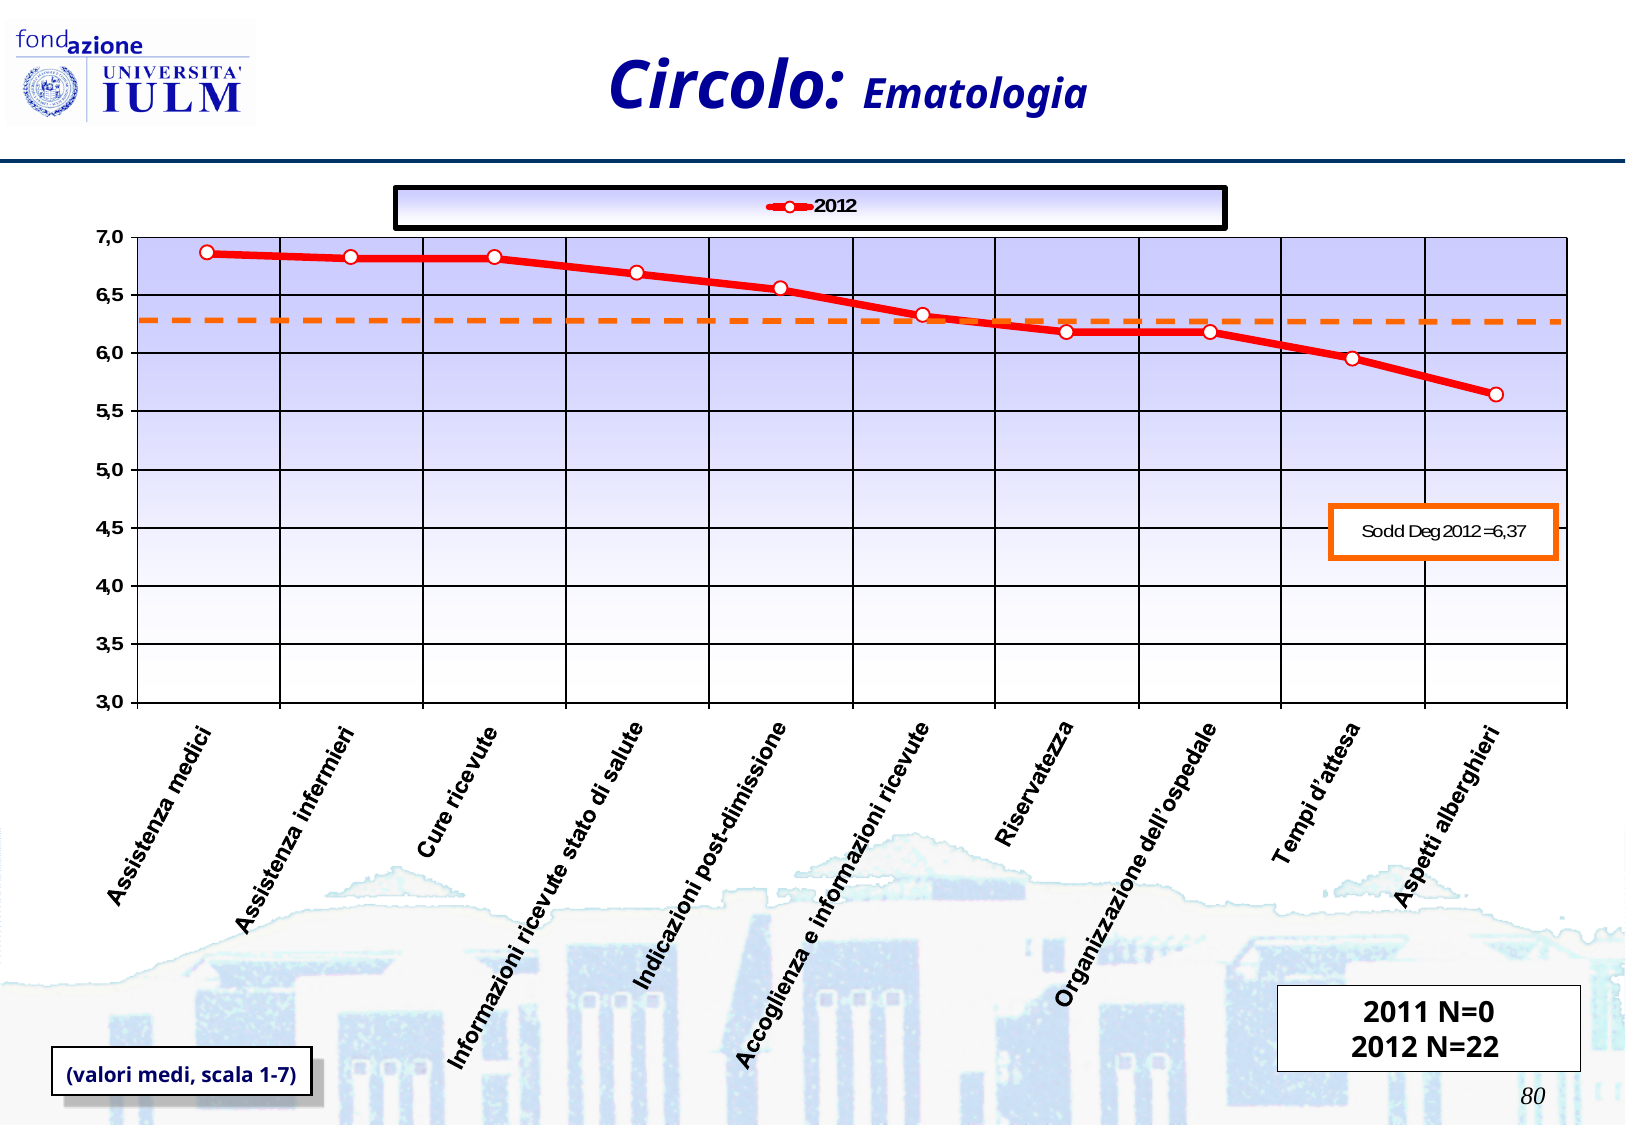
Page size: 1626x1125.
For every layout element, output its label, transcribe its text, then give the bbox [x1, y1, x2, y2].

picture [53, 174, 1572, 1120]
text_box 2011 N=0 2012 N=22 [1277, 985, 1581, 1072]
picture [5, 19, 256, 127]
text_box Circolo: Ematologia [304, 18, 1392, 144]
